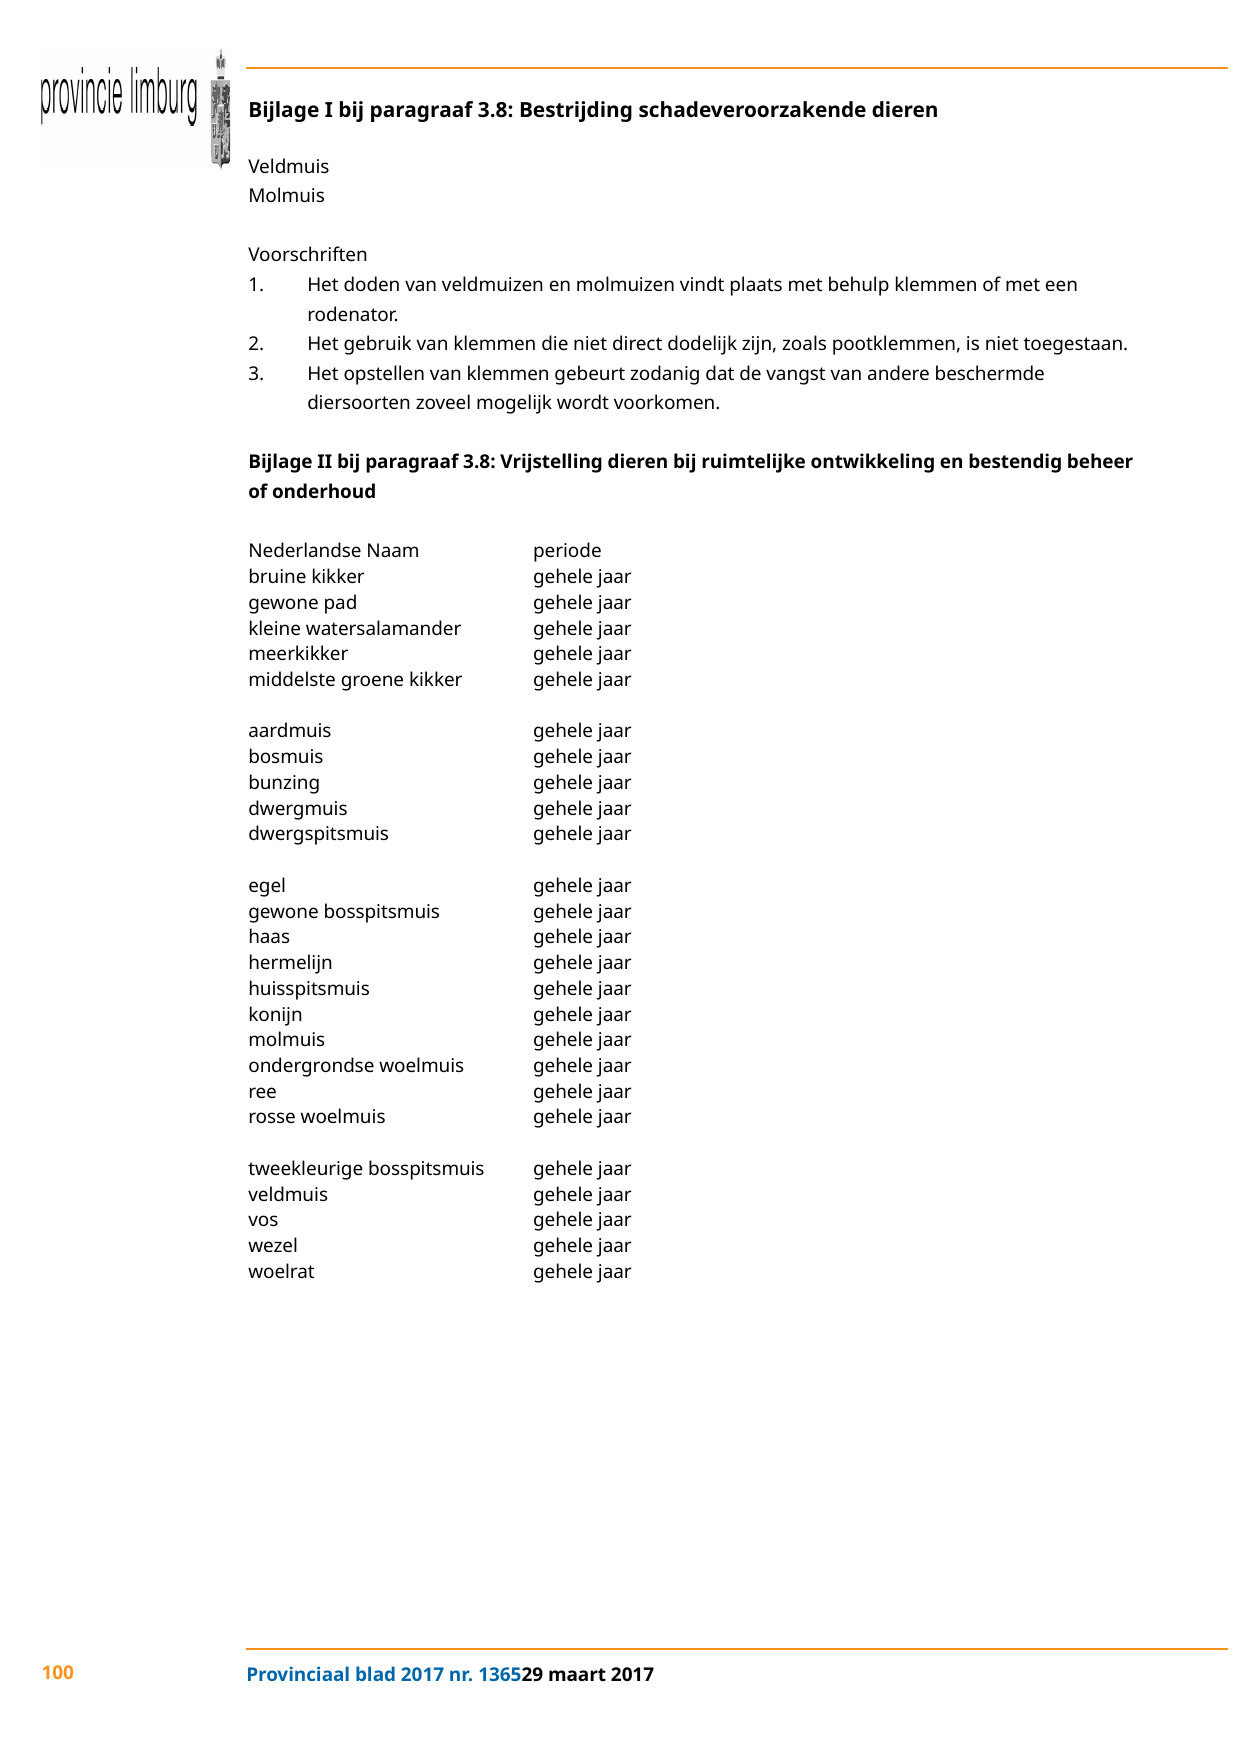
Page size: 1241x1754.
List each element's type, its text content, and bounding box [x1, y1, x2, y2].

table_cell molmuis [248, 1026, 533, 1052]
table_cell [533, 692, 1152, 718]
text Bijlage I bij paragraaf 3.8: Bestrijding schadeveroorzakende dieren [248, 95, 1152, 123]
table_cell gehele jaar [533, 1155, 1152, 1181]
table_header Nederlandse Naam [248, 538, 533, 563]
table_cell gehele jaar [533, 769, 1152, 795]
table_cell gehele jaar [533, 641, 1152, 666]
table_cell gehele jaar [533, 1181, 1152, 1207]
table_cell [248, 692, 533, 718]
table_cell gehele jaar [533, 1207, 1152, 1232]
table_cell gehele jaar [533, 1001, 1152, 1026]
table_cell [248, 1129, 533, 1155]
table_cell gehele jaar [533, 615, 1152, 641]
table_cell ondergrondse woelmuis [248, 1052, 533, 1078]
table_cell tweekleurige bosspitsmuis [248, 1155, 533, 1181]
table_cell [533, 846, 1152, 872]
table_cell [248, 846, 533, 872]
table_cell bosmuis [248, 744, 533, 769]
text Molmuis [248, 182, 1152, 208]
table_cell [533, 1129, 1152, 1155]
list Het opstellen van klemmen gebeurt zodanig dat de vangst van andere beschermde diersoorten zoveel mogelijk wordt voorkomen. [248, 360, 1152, 415]
table_cell gehele jaar [533, 666, 1152, 692]
table_cell dwergspitsmuis [248, 821, 533, 846]
table_cell meerkikker [248, 641, 533, 666]
table_cell gehele jaar [533, 1232, 1152, 1258]
table_cell gehele jaar [533, 821, 1152, 846]
table_cell bruine kikker [248, 563, 533, 589]
text Veldmuis [248, 153, 1152, 179]
table_cell aardmuis [248, 718, 533, 743]
text Bijlage II bij paragraaf 3.8: Vrijstelling dieren bij ruimtelijke ontwikkeling en bestendig beheer of onderhoud [248, 449, 1152, 504]
table_cell gehele jaar [533, 1258, 1152, 1284]
table_cell dwergmuis [248, 795, 533, 821]
table_cell gehele jaar [533, 589, 1152, 615]
table_cell gehele jaar [533, 1078, 1152, 1104]
table_cell haas [248, 924, 533, 949]
table_cell rosse woelmuis [248, 1104, 533, 1129]
table_cell gehele jaar [533, 1052, 1152, 1078]
table_cell konijn [248, 1001, 533, 1026]
table_cell egel [248, 872, 533, 898]
table_cell veldmuis [248, 1181, 533, 1207]
table_cell gehele jaar [533, 924, 1152, 949]
table_cell gewone pad [248, 589, 533, 615]
table_cell bunzing [248, 769, 533, 795]
list Het gebruik van klemmen die niet direct dodelijk zijn, zoals pootklemmen, is niet toegestaan. [248, 330, 1152, 356]
table_cell gehele jaar [533, 744, 1152, 769]
table_cell gewone bosspitsmuis [248, 898, 533, 923]
table_cell woelrat [248, 1258, 533, 1284]
table_cell ree [248, 1078, 533, 1104]
table_cell gehele jaar [533, 1026, 1152, 1052]
table_cell gehele jaar [533, 1104, 1152, 1129]
table_cell huisspitsmuis [248, 975, 533, 1001]
table_cell gehele jaar [533, 975, 1152, 1001]
table_header periode [533, 538, 1152, 563]
table_cell gehele jaar [533, 563, 1152, 589]
table_cell vos [248, 1207, 533, 1232]
table_cell gehele jaar [533, 718, 1152, 743]
list Het doden van veldmuizen en molmuizen vindt plaats met behulp klemmen of met een rodenator. [248, 271, 1152, 327]
table_cell hermelijn [248, 949, 533, 975]
table_cell gehele jaar [533, 898, 1152, 923]
table_cell gehele jaar [533, 949, 1152, 975]
table_cell gehele jaar [533, 872, 1152, 898]
table_cell kleine watersalamander [248, 615, 533, 641]
text Voorschriften [248, 242, 1152, 267]
table_cell middelste groene kikker [248, 666, 533, 692]
picture [41, 47, 231, 172]
table_cell wezel [248, 1232, 533, 1258]
table_cell gehele jaar [533, 795, 1152, 821]
